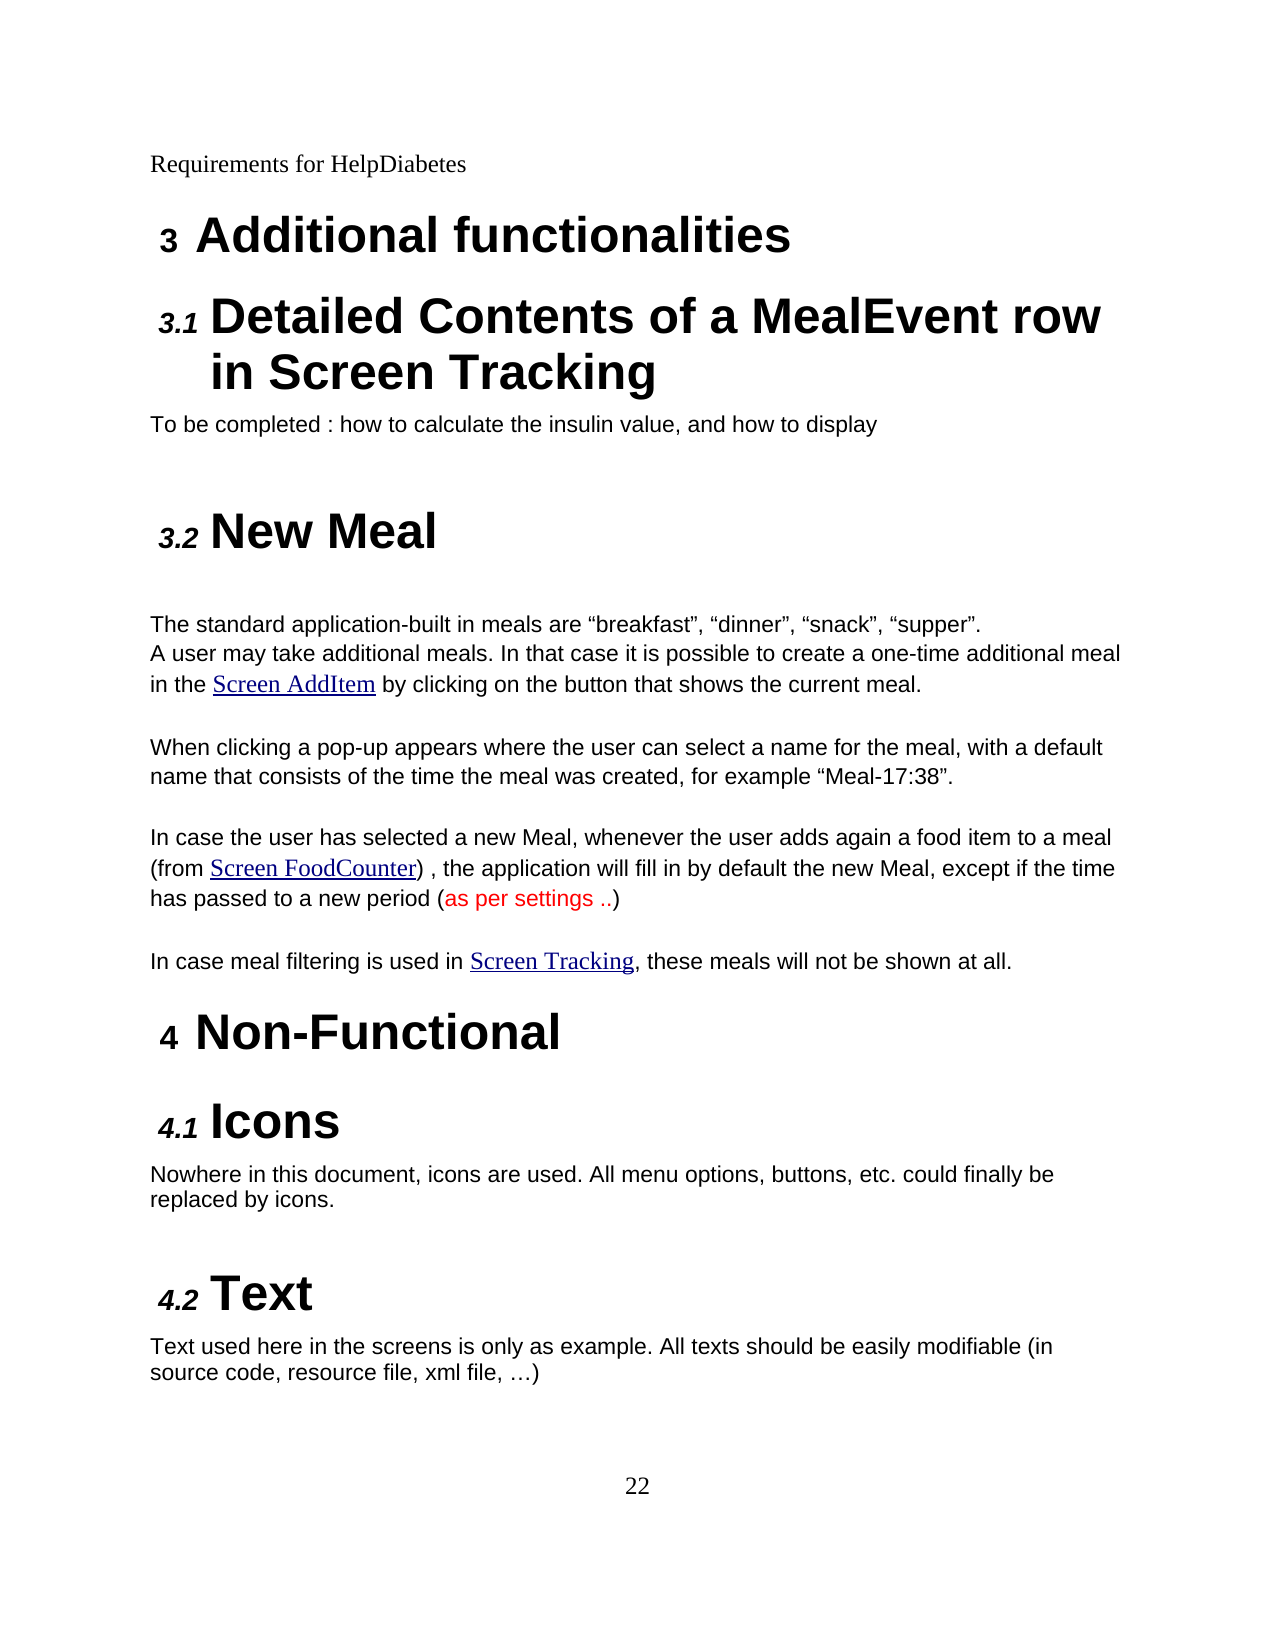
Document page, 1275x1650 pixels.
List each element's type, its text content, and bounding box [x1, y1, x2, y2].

subtitle New Meal [150, 503, 1125, 559]
text The standard application-built in meals are “breakfast”, “dinner”, “snack”, “supper”. [150, 612, 1125, 637]
subtitle Text [150, 1265, 1125, 1321]
text When clicking a pop-up appears where the user can select a name for the meal, with a default name that consists of the time the meal was created, for example “Meal-17:38”. [150, 734, 1125, 789]
text Text used here in the screens is only as example. All texts should be easily modifiable (in source code, resource file, xml file, …) [150, 1333, 1125, 1385]
text Nowhere in this document, icons are used. All menu options, buttons, etc. could finally be replaced by icons. [150, 1161, 1125, 1212]
text In case the user has selected a new Meal, whenever the user adds again a food item to a meal (from Screen FoodCounter) , the application will fill in by default the new Meal, except if the time has passed to a new period (as per settings ..) [150, 825, 1125, 911]
text In case meal filtering is used in Screen Tracking, these meals will not be shown at all. [150, 947, 1125, 975]
text A user may take additional meals. In that case it is possible to create a one-time additional meal in the Screen AddItem by clicking on the button that shows the current meal. [150, 641, 1125, 698]
subtitle Additional functionalities [150, 207, 1125, 263]
text To be completed : how to calculate the insulin value, and how to display [150, 412, 1125, 438]
subtitle Icons [150, 1093, 1125, 1149]
subtitle Non-Functional [150, 1004, 1125, 1059]
subtitle Detailed Contents of a MealEvent row in Screen Tracking [150, 288, 1125, 400]
